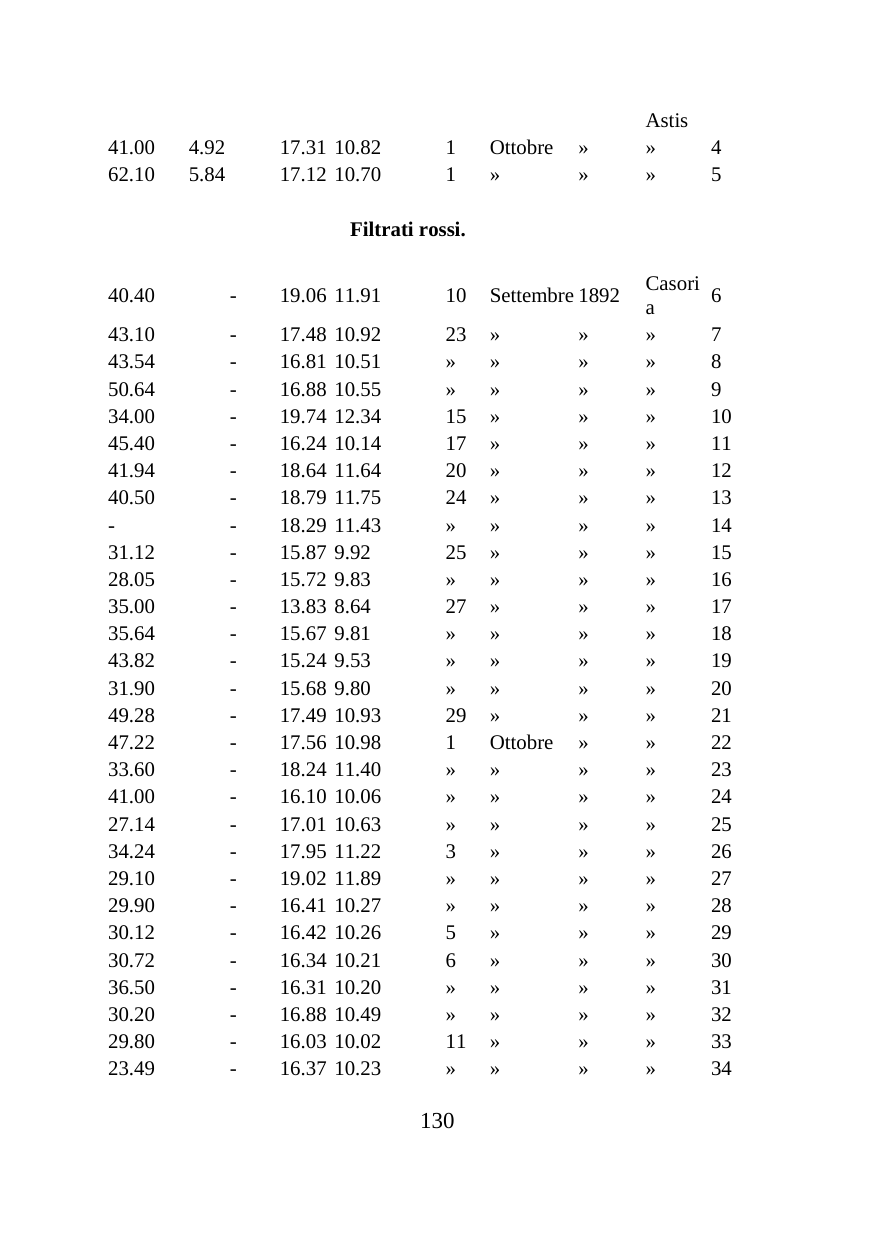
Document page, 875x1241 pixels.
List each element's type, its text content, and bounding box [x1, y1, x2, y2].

table_cell [576, 188, 644, 215]
table_cell 16.41 [278, 892, 332, 919]
table_cell - [228, 321, 278, 348]
table_cell [278, 188, 332, 215]
table_cell » [644, 348, 709, 375]
table_cell 31 [709, 973, 768, 1000]
table_cell 30.20 [106, 1000, 228, 1027]
table_cell » [576, 134, 644, 161]
table_cell 17.48 [278, 321, 332, 348]
table_cell » [488, 375, 576, 402]
table_cell [278, 242, 332, 269]
table_cell [444, 188, 488, 215]
table_cell 15 [444, 402, 488, 429]
table_cell 43.82 [106, 647, 228, 674]
table_cell 11.89 [333, 864, 444, 892]
table_cell 4 [709, 134, 768, 161]
table_cell - [228, 919, 278, 946]
table_cell [488, 188, 576, 215]
table_cell 15.87 [278, 538, 332, 565]
table_cell 10.63 [333, 810, 444, 837]
table_cell 10.14 [333, 429, 444, 457]
table_cell » [488, 161, 576, 188]
table_cell 18.29 [278, 511, 332, 538]
table_cell 29.90 [106, 892, 228, 919]
table_cell 11.75 [333, 484, 444, 511]
table_cell 17.31 [278, 134, 332, 161]
table_cell 35.64 [106, 620, 228, 647]
table_cell 25 [444, 538, 488, 565]
table_cell 41.00 [106, 134, 187, 161]
table_cell 20 [444, 457, 488, 484]
table_cell 41.94 [106, 457, 228, 484]
table_cell [709, 188, 768, 215]
table_cell » [444, 973, 488, 1000]
table_cell » [576, 837, 644, 864]
table_cell » [488, 321, 576, 348]
table_cell » [644, 919, 709, 946]
table_cell » [444, 348, 488, 375]
table_cell 9.53 [333, 647, 444, 674]
table_cell » [644, 402, 709, 429]
table_cell » [644, 565, 709, 592]
table_cell 10.98 [333, 729, 444, 756]
table_cell 5 [444, 919, 488, 946]
table_cell » [444, 1055, 488, 1082]
table_cell 23 [444, 321, 488, 348]
table_cell 45.40 [106, 429, 228, 457]
table_cell 10.02 [333, 1028, 444, 1055]
table_cell - [228, 593, 278, 620]
table_cell 11.40 [333, 756, 444, 783]
table_cell 30.72 [106, 946, 228, 973]
table_cell 11 [444, 1028, 488, 1055]
table_cell » [488, 674, 576, 701]
table_cell » [488, 647, 576, 674]
table_cell [444, 106, 488, 133]
table_cell 34.24 [106, 837, 228, 864]
table_cell » [644, 1000, 709, 1027]
table_cell » [644, 321, 709, 348]
table_cell » [444, 674, 488, 701]
table_cell 31.90 [106, 674, 228, 701]
table_cell 8.64 [333, 593, 444, 620]
table_cell 10.55 [333, 375, 444, 402]
table_cell [644, 188, 709, 215]
table_cell 9 [709, 375, 768, 402]
table_cell 4.92 [187, 134, 278, 161]
table_cell » [644, 973, 709, 1000]
table_cell 16.42 [278, 919, 332, 946]
table_cell Settembre [488, 269, 576, 321]
table_cell » [444, 864, 488, 892]
table_cell 32 [709, 1000, 768, 1027]
table_cell 5.84 [187, 161, 278, 188]
table_cell 29 [709, 919, 768, 946]
table_cell 15.24 [278, 647, 332, 674]
table_cell [106, 106, 187, 133]
table_cell - [106, 511, 228, 538]
table_cell » [488, 810, 576, 837]
table_cell » [488, 756, 576, 783]
table_cell » [488, 457, 576, 484]
table_cell 36.50 [106, 973, 228, 1000]
table_cell [709, 242, 768, 269]
table_cell » [488, 1028, 576, 1055]
table_cell 18 [709, 620, 768, 647]
table_cell 16 [709, 565, 768, 592]
table_cell » [576, 973, 644, 1000]
table_cell » [576, 161, 644, 188]
table_cell - [228, 892, 278, 919]
table_cell » [644, 810, 709, 837]
table_cell » [576, 1028, 644, 1055]
table_cell » [644, 1055, 709, 1082]
table_cell » [444, 783, 488, 810]
table_cell » [576, 402, 644, 429]
table_cell - [228, 837, 278, 864]
table_cell 16.37 [278, 1055, 332, 1082]
table_cell 10.20 [333, 973, 444, 1000]
table_cell » [576, 701, 644, 728]
table_cell - [228, 348, 278, 375]
table_cell » [488, 701, 576, 728]
table_cell - [228, 429, 278, 457]
table_cell [333, 106, 444, 133]
table_cell 19.06 [278, 269, 332, 321]
table_cell 16.81 [278, 348, 332, 375]
table_cell 16.10 [278, 783, 332, 810]
table_cell 1 [444, 161, 488, 188]
table_cell 28.05 [106, 565, 228, 592]
table_cell » [444, 647, 488, 674]
table_cell - [228, 484, 278, 511]
table_cell 18.79 [278, 484, 332, 511]
table_cell [187, 188, 278, 215]
table_cell » [576, 783, 644, 810]
table_cell [333, 188, 444, 215]
table_cell 11.43 [333, 511, 444, 538]
table_cell 9.92 [333, 538, 444, 565]
table_cell » [644, 484, 709, 511]
table_cell [333, 242, 444, 269]
table_cell 23 [709, 756, 768, 783]
table_cell 40.40 [106, 269, 228, 321]
table_cell 31.12 [106, 538, 228, 565]
table_cell 19.74 [278, 402, 332, 429]
table_cell [106, 242, 228, 269]
table_cell 10 [709, 402, 768, 429]
table_cell 24 [444, 484, 488, 511]
table_cell » [644, 729, 709, 756]
table_cell » [488, 1000, 576, 1027]
table_cell 43.54 [106, 348, 228, 375]
table_cell 15.67 [278, 620, 332, 647]
table_cell 17 [444, 429, 488, 457]
table_cell 17.95 [278, 837, 332, 864]
table_cell 5 [709, 161, 768, 188]
table_cell 40.50 [106, 484, 228, 511]
table_cell » [576, 429, 644, 457]
table_cell 17 [709, 593, 768, 620]
table_cell [576, 106, 644, 133]
table_cell 12.34 [333, 402, 444, 429]
table_cell 30.12 [106, 919, 228, 946]
table_cell 10.06 [333, 783, 444, 810]
table_cell » [644, 593, 709, 620]
table_cell » [576, 919, 644, 946]
table_cell 11 [709, 429, 768, 457]
table_cell » [444, 620, 488, 647]
table_cell » [488, 620, 576, 647]
table_cell 16.88 [278, 1000, 332, 1027]
table_cell » [644, 457, 709, 484]
table_cell 10.70 [333, 161, 444, 188]
table_cell [106, 188, 187, 215]
table_cell 41.00 [106, 783, 228, 810]
table_cell 9.80 [333, 674, 444, 701]
table_cell » [488, 919, 576, 946]
table_cell [187, 106, 278, 133]
table_cell 6 [444, 946, 488, 973]
table_cell - [228, 946, 278, 973]
table_cell » [488, 429, 576, 457]
table_cell » [488, 565, 576, 592]
table_cell 15.72 [278, 565, 332, 592]
table_cell 13 [709, 484, 768, 511]
table_cell 17.01 [278, 810, 332, 837]
table_cell » [576, 511, 644, 538]
table_cell » [644, 674, 709, 701]
table_cell 27.14 [106, 810, 228, 837]
table_cell 10.27 [333, 892, 444, 919]
table_cell » [576, 593, 644, 620]
table_cell Casoria [644, 269, 709, 321]
table_cell » [488, 783, 576, 810]
table_cell 16.03 [278, 1028, 332, 1055]
table_cell 9.83 [333, 565, 444, 592]
table_cell » [576, 565, 644, 592]
table_cell 10.82 [333, 134, 444, 161]
table_cell 3 [444, 837, 488, 864]
table_cell » [576, 729, 644, 756]
table_cell » [576, 892, 644, 919]
table_cell » [444, 892, 488, 919]
table_cell » [644, 429, 709, 457]
table_cell 16.31 [278, 973, 332, 1000]
table_cell - [228, 674, 278, 701]
table_cell 33.60 [106, 756, 228, 783]
table_cell 1 [444, 729, 488, 756]
table_cell » [488, 1055, 576, 1082]
table_cell - [228, 565, 278, 592]
table_cell » [644, 783, 709, 810]
table_cell » [488, 973, 576, 1000]
table_cell 8 [709, 348, 768, 375]
table_cell » [644, 837, 709, 864]
table_cell 21 [709, 701, 768, 728]
table_cell [228, 242, 278, 269]
table_cell » [488, 864, 576, 892]
table_cell » [576, 457, 644, 484]
table_cell - [228, 269, 278, 321]
table_cell 33 [709, 1028, 768, 1055]
table_cell » [488, 837, 576, 864]
table_cell [488, 242, 576, 269]
table_cell » [576, 321, 644, 348]
table_cell » [444, 810, 488, 837]
table_cell 29.10 [106, 864, 228, 892]
table_cell 28 [709, 892, 768, 919]
table_cell - [228, 783, 278, 810]
table_cell » [644, 756, 709, 783]
table_cell - [228, 511, 278, 538]
table_cell » [576, 647, 644, 674]
table_cell 50.64 [106, 375, 228, 402]
table_cell » [576, 1000, 644, 1027]
table_cell 9.81 [333, 620, 444, 647]
table_cell - [228, 810, 278, 837]
table_cell » [444, 511, 488, 538]
table_cell 15 [709, 538, 768, 565]
table_cell » [444, 756, 488, 783]
table_cell - [228, 1028, 278, 1055]
table_cell » [576, 946, 644, 973]
table_cell 10.51 [333, 348, 444, 375]
table_cell » [488, 402, 576, 429]
table_cell 18.64 [278, 457, 332, 484]
table_cell 19.02 [278, 864, 332, 892]
table_cell » [576, 484, 644, 511]
table_cell 12 [709, 457, 768, 484]
table_cell 43.10 [106, 321, 228, 348]
table_cell » [576, 864, 644, 892]
table_cell 16.24 [278, 429, 332, 457]
table_cell » [488, 511, 576, 538]
table_cell » [488, 892, 576, 919]
table_cell 1892 [576, 269, 644, 321]
table_cell [278, 106, 332, 133]
table_cell 10.49 [333, 1000, 444, 1027]
table_cell » [644, 620, 709, 647]
table_cell 7 [709, 321, 768, 348]
table_cell » [644, 701, 709, 728]
table_cell - [228, 375, 278, 402]
table_cell » [644, 538, 709, 565]
table_cell » [576, 810, 644, 837]
table_cell - [228, 701, 278, 728]
table_cell 13.83 [278, 593, 332, 620]
table_cell » [644, 647, 709, 674]
table_cell » [644, 375, 709, 402]
table_cell - [228, 864, 278, 892]
table_cell [644, 242, 709, 269]
table_cell 29 [444, 701, 488, 728]
table_cell » [488, 946, 576, 973]
table_cell 20 [709, 674, 768, 701]
table_cell 17.49 [278, 701, 332, 728]
table_cell 11.22 [333, 837, 444, 864]
table_cell - [228, 457, 278, 484]
table_cell » [576, 756, 644, 783]
table_cell 6 [709, 269, 768, 321]
table_cell » [576, 348, 644, 375]
table_cell - [228, 402, 278, 429]
table_cell - [228, 620, 278, 647]
table_cell 15.68 [278, 674, 332, 701]
table_cell - [228, 756, 278, 783]
table_cell 10.21 [333, 946, 444, 973]
table_cell Ottobre [488, 134, 576, 161]
table_cell [444, 242, 488, 269]
table_cell 35.00 [106, 593, 228, 620]
table_cell 27 [444, 593, 488, 620]
table_cell 11.64 [333, 457, 444, 484]
table_cell » [488, 538, 576, 565]
table_cell 27 [709, 864, 768, 892]
table_cell 29.80 [106, 1028, 228, 1055]
table_cell [709, 106, 768, 133]
table_cell [576, 242, 644, 269]
table_cell 10.26 [333, 919, 444, 946]
table_cell » [644, 864, 709, 892]
table_cell 10.93 [333, 701, 444, 728]
table_cell 16.88 [278, 375, 332, 402]
table_cell 24 [709, 783, 768, 810]
table_cell » [576, 538, 644, 565]
table_cell 22 [709, 729, 768, 756]
table_cell Astis [644, 106, 709, 133]
table_cell 10.23 [333, 1055, 444, 1082]
table_cell » [576, 674, 644, 701]
table_cell 47.22 [106, 729, 228, 756]
table_cell » [488, 348, 576, 375]
table_cell - [228, 538, 278, 565]
table_cell 10.92 [333, 321, 444, 348]
table_cell - [228, 729, 278, 756]
table_cell - [228, 1000, 278, 1027]
table_cell Filtrati rossi. [106, 215, 709, 242]
table_cell - [228, 647, 278, 674]
table_cell 14 [709, 511, 768, 538]
table_cell 18.24 [278, 756, 332, 783]
table_cell 16.34 [278, 946, 332, 973]
table_cell » [488, 484, 576, 511]
table_cell » [444, 565, 488, 592]
table_cell 26 [709, 837, 768, 864]
table_cell » [644, 161, 709, 188]
table_cell » [644, 134, 709, 161]
table_cell » [644, 511, 709, 538]
table_cell » [444, 375, 488, 402]
table_cell [488, 106, 576, 133]
table_cell 49.28 [106, 701, 228, 728]
table_cell 1 [444, 134, 488, 161]
table_cell 17.12 [278, 161, 332, 188]
table_cell - [228, 973, 278, 1000]
table_cell 34.00 [106, 402, 228, 429]
table_cell » [644, 1028, 709, 1055]
table_cell 30 [709, 946, 768, 973]
table_cell » [488, 593, 576, 620]
table_cell 10 [444, 269, 488, 321]
table_cell 17.56 [278, 729, 332, 756]
table_cell [709, 215, 768, 242]
table_cell Ottobre [488, 729, 576, 756]
table_cell 34 [709, 1055, 768, 1082]
table_cell » [576, 375, 644, 402]
table_cell 25 [709, 810, 768, 837]
table_cell » [576, 620, 644, 647]
table_cell » [576, 1055, 644, 1082]
table_cell 11.91 [333, 269, 444, 321]
table_cell » [644, 946, 709, 973]
table_cell 19 [709, 647, 768, 674]
table_cell 62.10 [106, 161, 187, 188]
table_cell - [228, 1055, 278, 1082]
table_cell » [444, 1000, 488, 1027]
table_cell » [644, 892, 709, 919]
table_cell 23.49 [106, 1055, 228, 1082]
